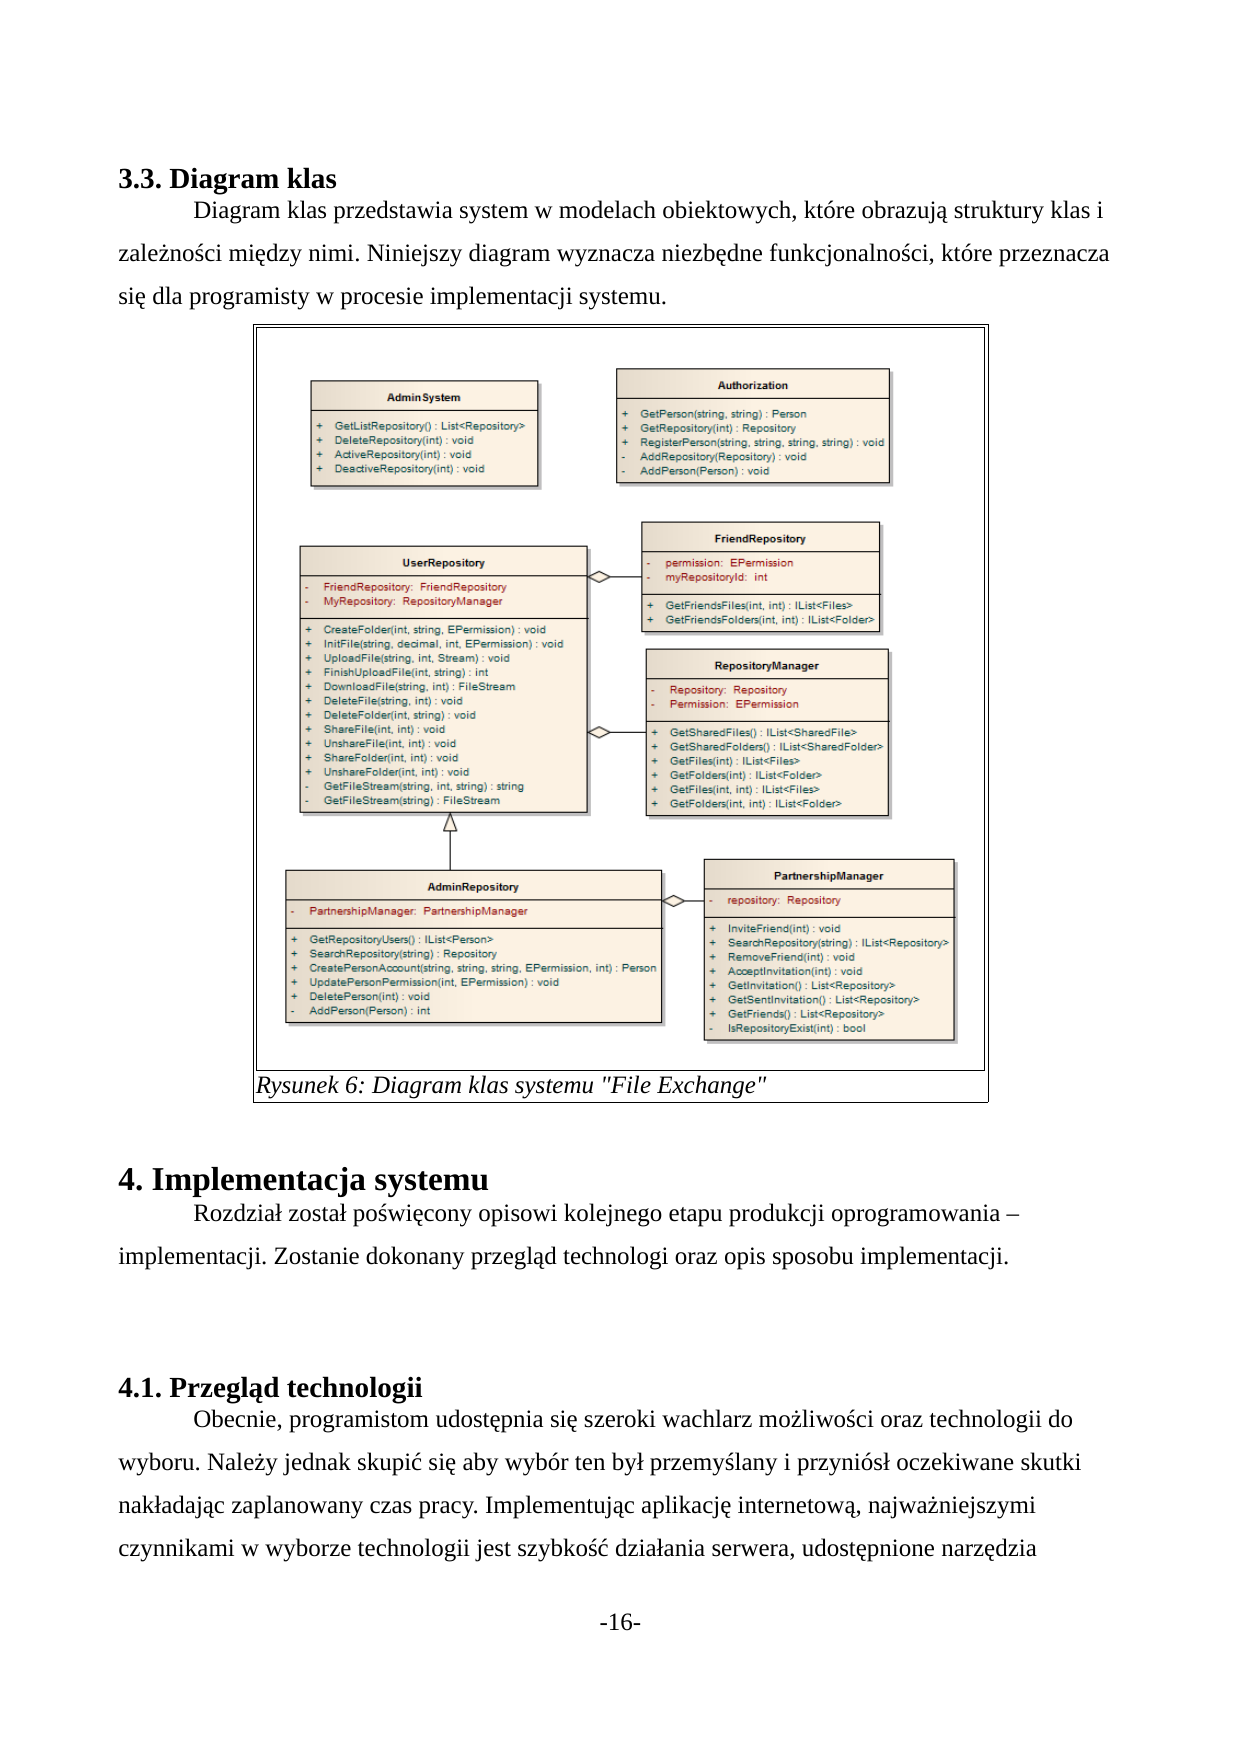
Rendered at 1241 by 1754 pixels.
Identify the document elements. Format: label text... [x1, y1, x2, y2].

text Diagram klas przedstawia system w modelach obiektowych, które obrazują struktury klas i zależności między nimi. Niniejszy diagram wyznacza niezbędne funkcjonalności, które przeznacza się dla programisty w procesie implementacji systemu. [118, 195, 1122, 310]
subtitle Implementacja systemu [118, 1159, 1122, 1198]
text Obecnie, programistom udostępnia się szeroki wachlarz możliwości oraz technologii do wyboru. Należy jednak skupić się aby wybór ten był przemyślany i przyniósł oczekiwane skutki nakładając zaplanowany czas pracy. Implementując aplikację internetową, najważniejszymi czynnikami w wyborze technologii jest szybkość działania serwera, udostępnione narzędzia [118, 1404, 1122, 1562]
picture [258, 330, 982, 1068]
text Rysunek 6: Diagram klas systemu "File Exchange" [256, 1071, 984, 1099]
subtitle Diagram klas [118, 161, 1122, 195]
text Rozdział został poświęcony opisowi kolejnego etapu produkcji oprogramowania – implementacji. Zostanie dokonany przegląd technologi oraz opis sposobu implementacji. [118, 1198, 1122, 1270]
subtitle Przegląd technologii [118, 1370, 1122, 1404]
